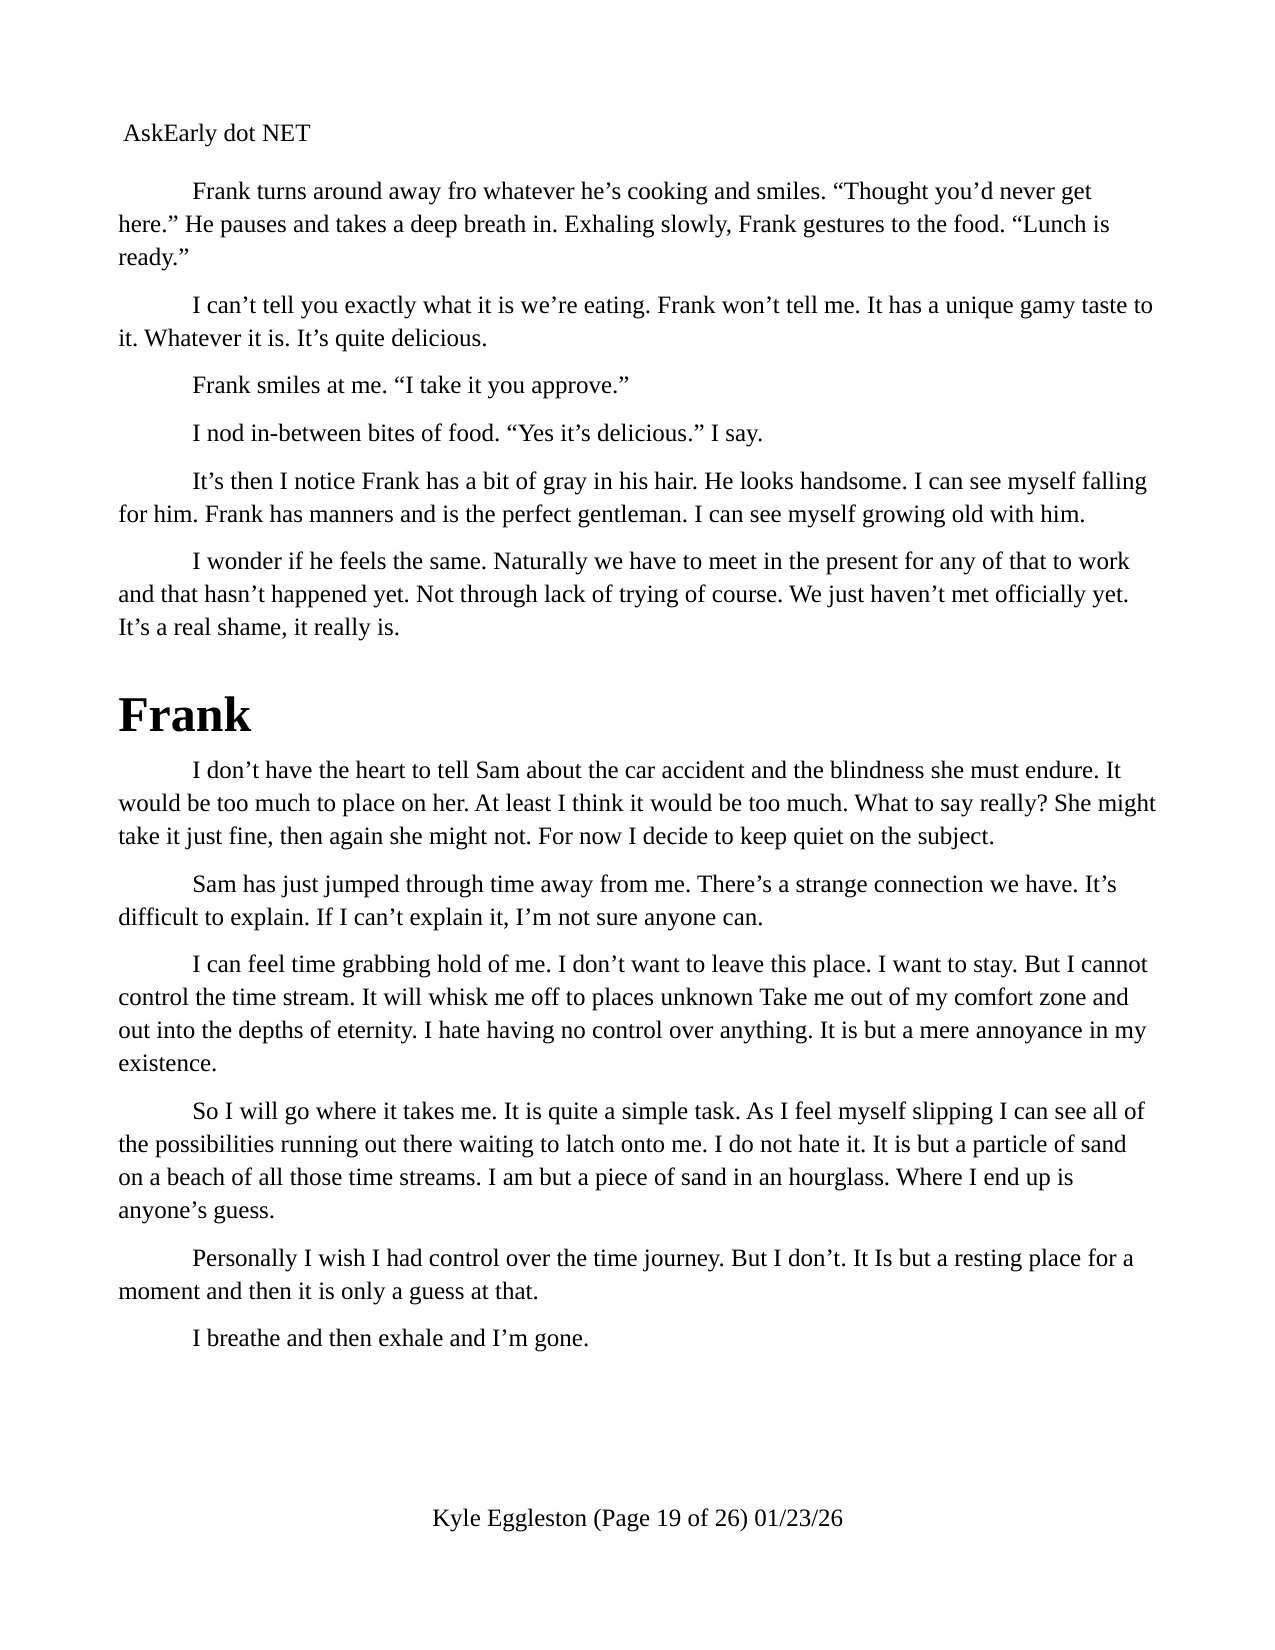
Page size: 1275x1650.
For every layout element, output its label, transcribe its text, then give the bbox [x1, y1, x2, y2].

text Frank turns around away fro whatever he’s cooking and smiles. “Thought you’d never get here.” He pauses and takes a deep breath in. Exhaling slowly, Frank gestures to the food. “Lunch is ready.” [118, 176, 1157, 271]
text I don’t have the heart to tell Sam about the car accident and the blindness she must endure. It would be too much to place on her. At least I think it would be too much. What to say really? She might take it just fine, then again she might not. For now I decide to keep quiet on the subject. [118, 755, 1157, 850]
subtitle Frank [118, 685, 1157, 743]
text So I will go where it takes me. It is quite a simple task. As I feel myself slipping I can see all of the possibilities running out there waiting to latch onto me. I do not hate it. It is but a particle of sand on a beach of all those time streams. I am but a piece of sand in an hourglass. Where I end up is anyone’s guess. [118, 1096, 1157, 1224]
text Personally I wish I had control over the time journey. But I don’t. It Is but a resting place for a moment and then it is only a guess at that. [118, 1243, 1157, 1304]
text Frank smiles at me. “I take it you approve.” [118, 371, 1157, 399]
text I can feel time grabbing hold of me. I don’t want to leave this place. I want to stay. But I cannot control the time stream. It will whisk me off to places unknown Take me out of my comfort zone and out into the depths of eternity. I hate having no control over anything. It is but a mere annoyance in my existence. [118, 949, 1157, 1077]
text I nod in-between bites of food. “Yes it’s delicious.” I say. [118, 418, 1157, 447]
text I wonder if he feels the same. Naturally we have to meet in the present for any of that to work and that hasn’t happened yet. Not through lack of trying of course. We just haven’t met officially yet. It’s a real shame, it really is. [118, 546, 1157, 641]
text It’s then I notice Frank has a bit of gray in his hair. He looks handsome. I can see myself falling for him. Frank has manners and is the perfect gentleman. I can see myself growing old with him. [118, 466, 1157, 528]
text I can’t tell you exactly what it is we’re eating. Frank won’t tell me. It has a unique gamy taste to it. Whatever it is. It’s quite delicious. [118, 290, 1157, 352]
text I breathe and then exhale and I’m gone. [118, 1323, 1157, 1352]
text Sam has just jumped through time away from me. There’s a strange connection we have. It’s difficult to explain. If I can’t explain it, I’m not sure anyone can. [118, 869, 1157, 931]
